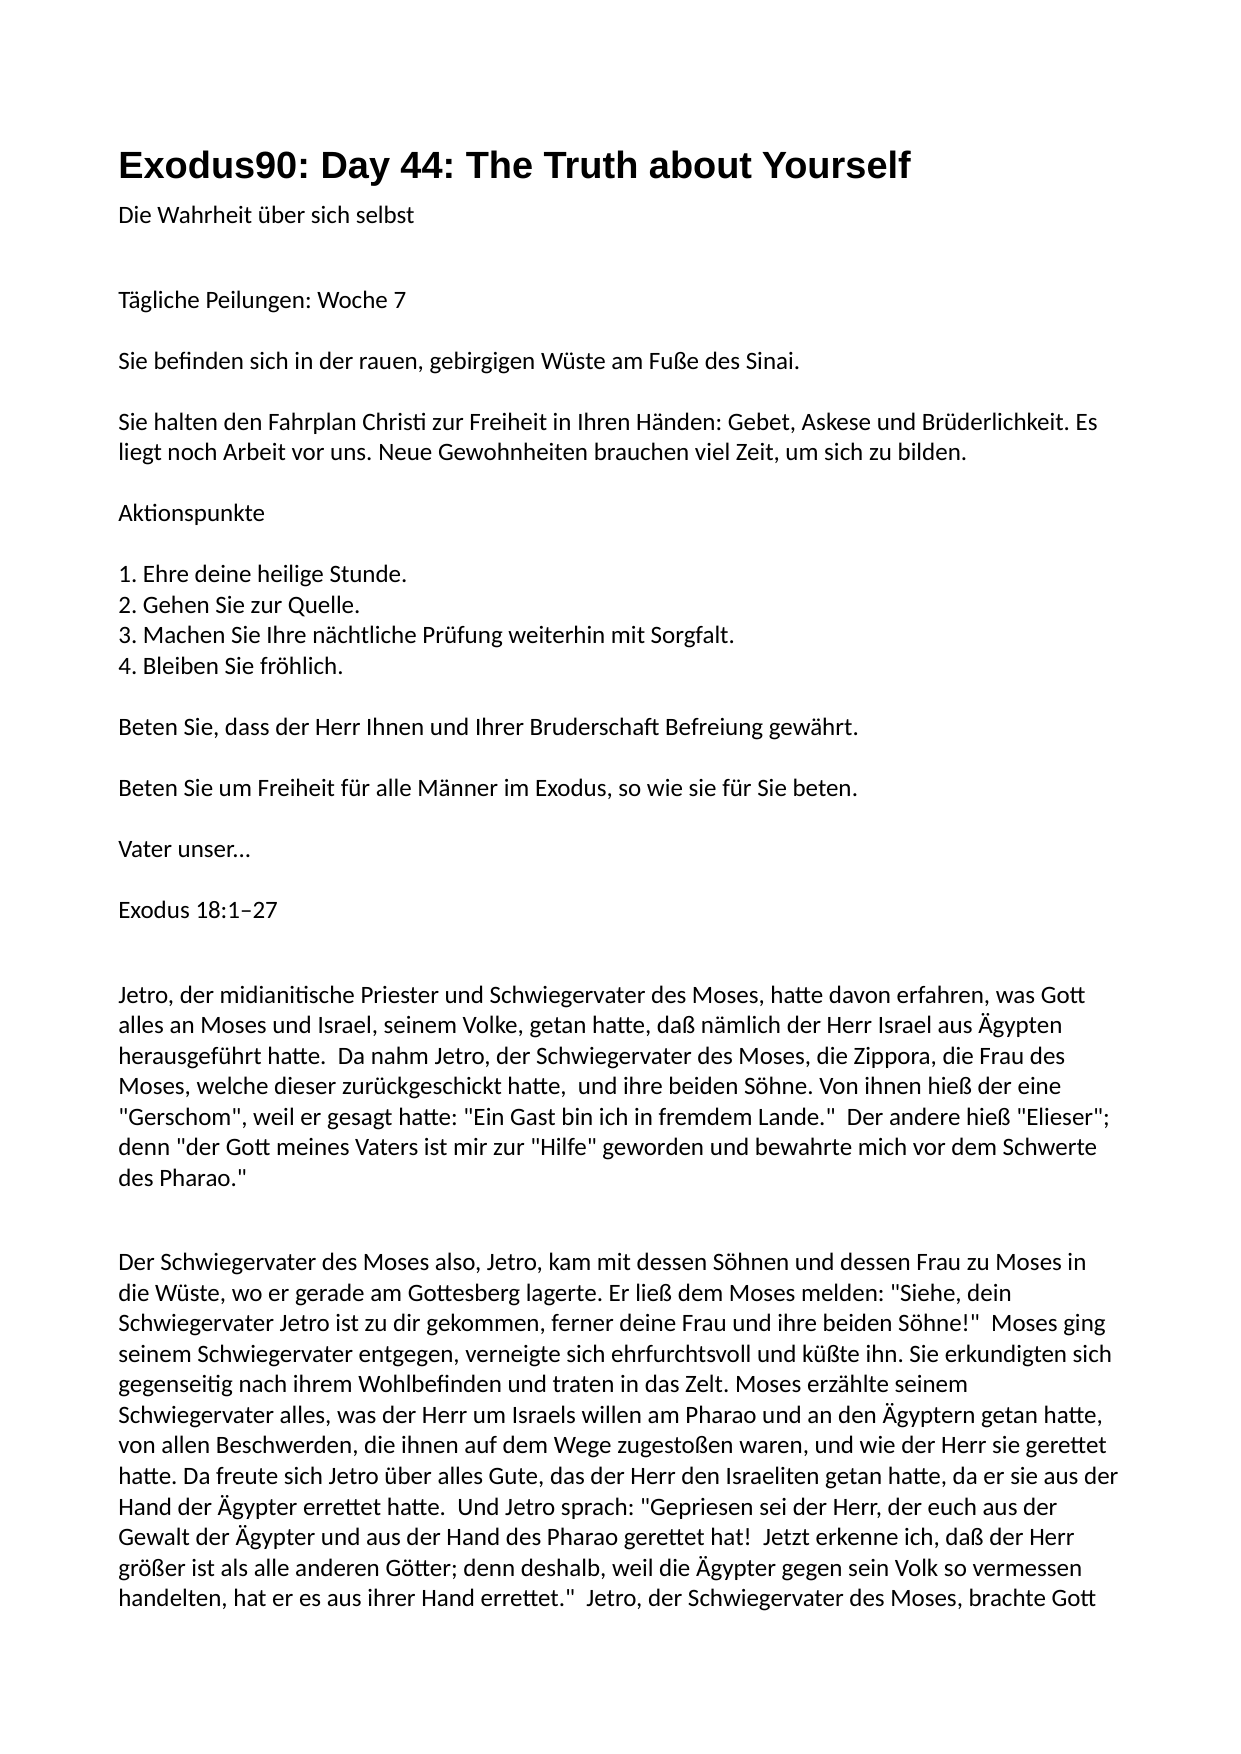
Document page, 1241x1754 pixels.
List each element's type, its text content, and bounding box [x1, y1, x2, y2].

text Tägliche Peilungen: Woche 7 Sie befinden sich in der rauen, gebirgigen Wüste am Fuße des Sinai. Sie halten den Fahrplan Christi zur Freiheit in Ihren Händen: Gebet, Askese und Brüderlichkeit. Es liegt noch Arbeit vor uns. Neue Gewohnheiten brauchen viel Zeit, um sich zu bilden. Aktionspunkte 1. Ehre deine heilige Stunde. 2. Gehen Sie zur Quelle. 3. Machen Sie Ihre nächtliche Prüfung weiterhin mit Sorgfalt. 4. Bleiben Sie fröhlich. Beten Sie, dass der Herr Ihnen und Ihrer Bruderschaft Befreiung gewährt. Beten Sie um Freiheit für alle Männer im Exodus, so wie sie für Sie beten. Vater unser... Exodus 18:1–27 [118, 284, 1122, 925]
text Die Wahrheit über sich selbst [118, 199, 1122, 230]
subtitle Exodus90: Day 44: The Truth about Yourself [118, 143, 1122, 187]
text Der Schwiegervater des Moses also, Jetro, kam mit dessen Söhnen und dessen Frau zu Moses in die Wüste, wo er gerade am Gottesberg lagerte. Er ließ dem Moses melden: "Siehe, dein Schwiegervater Jetro ist zu dir gekommen, ferner deine Frau und ihre beiden Söhne!" Moses ging seinem Schwiegervater entgegen, verneigte sich ehrfurchtsvoll und küßte ihn. Sie erkundigten sich gegenseitig nach ihrem Wohlbefinden und traten in das Zelt. Moses erzählte seinem Schwiegervater alles, was der Herr um Israels willen am Pharao und an den Ägyptern getan hatte, von allen Beschwerden, die ihnen auf dem Wege zugestoßen waren, und wie der Herr sie gerettet hatte. Da freute sich Jetro über alles Gute, das der Herr den Israeliten getan hatte, da er sie aus der Hand der Ägypter errettet hatte. Und Jetro sprach: "Gepriesen sei der Herr, der euch aus der Gewalt der Ägypter und aus der Hand des Pharao gerettet hat! Jetzt erkenne ich, daß der Herr größer ist als alle anderen Götter; denn deshalb, weil die Ägypter gegen sein Volk so vermessen handelten, hat er es aus ihrer Hand errettet." Jetro, der Schwiegervater des Moses, brachte Gott [118, 1247, 1122, 1613]
text Jetro, der midianitische Priester und Schwiegervater des Moses, hatte davon erfahren, was Gott alles an Moses und Israel, seinem Volke, getan hatte, daß nämlich der Herr Israel aus Ägypten herausgeführt hatte. Da nahm Jetro, der Schwiegervater des Moses, die Zippora, die Frau des Moses, welche dieser zurückgeschickt hatte, und ihre beiden Söhne. Von ihnen hieß der eine "Gerschom", weil er gesagt hatte: "Ein Gast bin ich in fremdem Lande." Der andere hieß "Elieser"; denn "der Gott meines Vaters ist mir zur "Hilfe" geworden und bewahrte mich vor dem Schwerte des Pharao." [118, 979, 1122, 1192]
